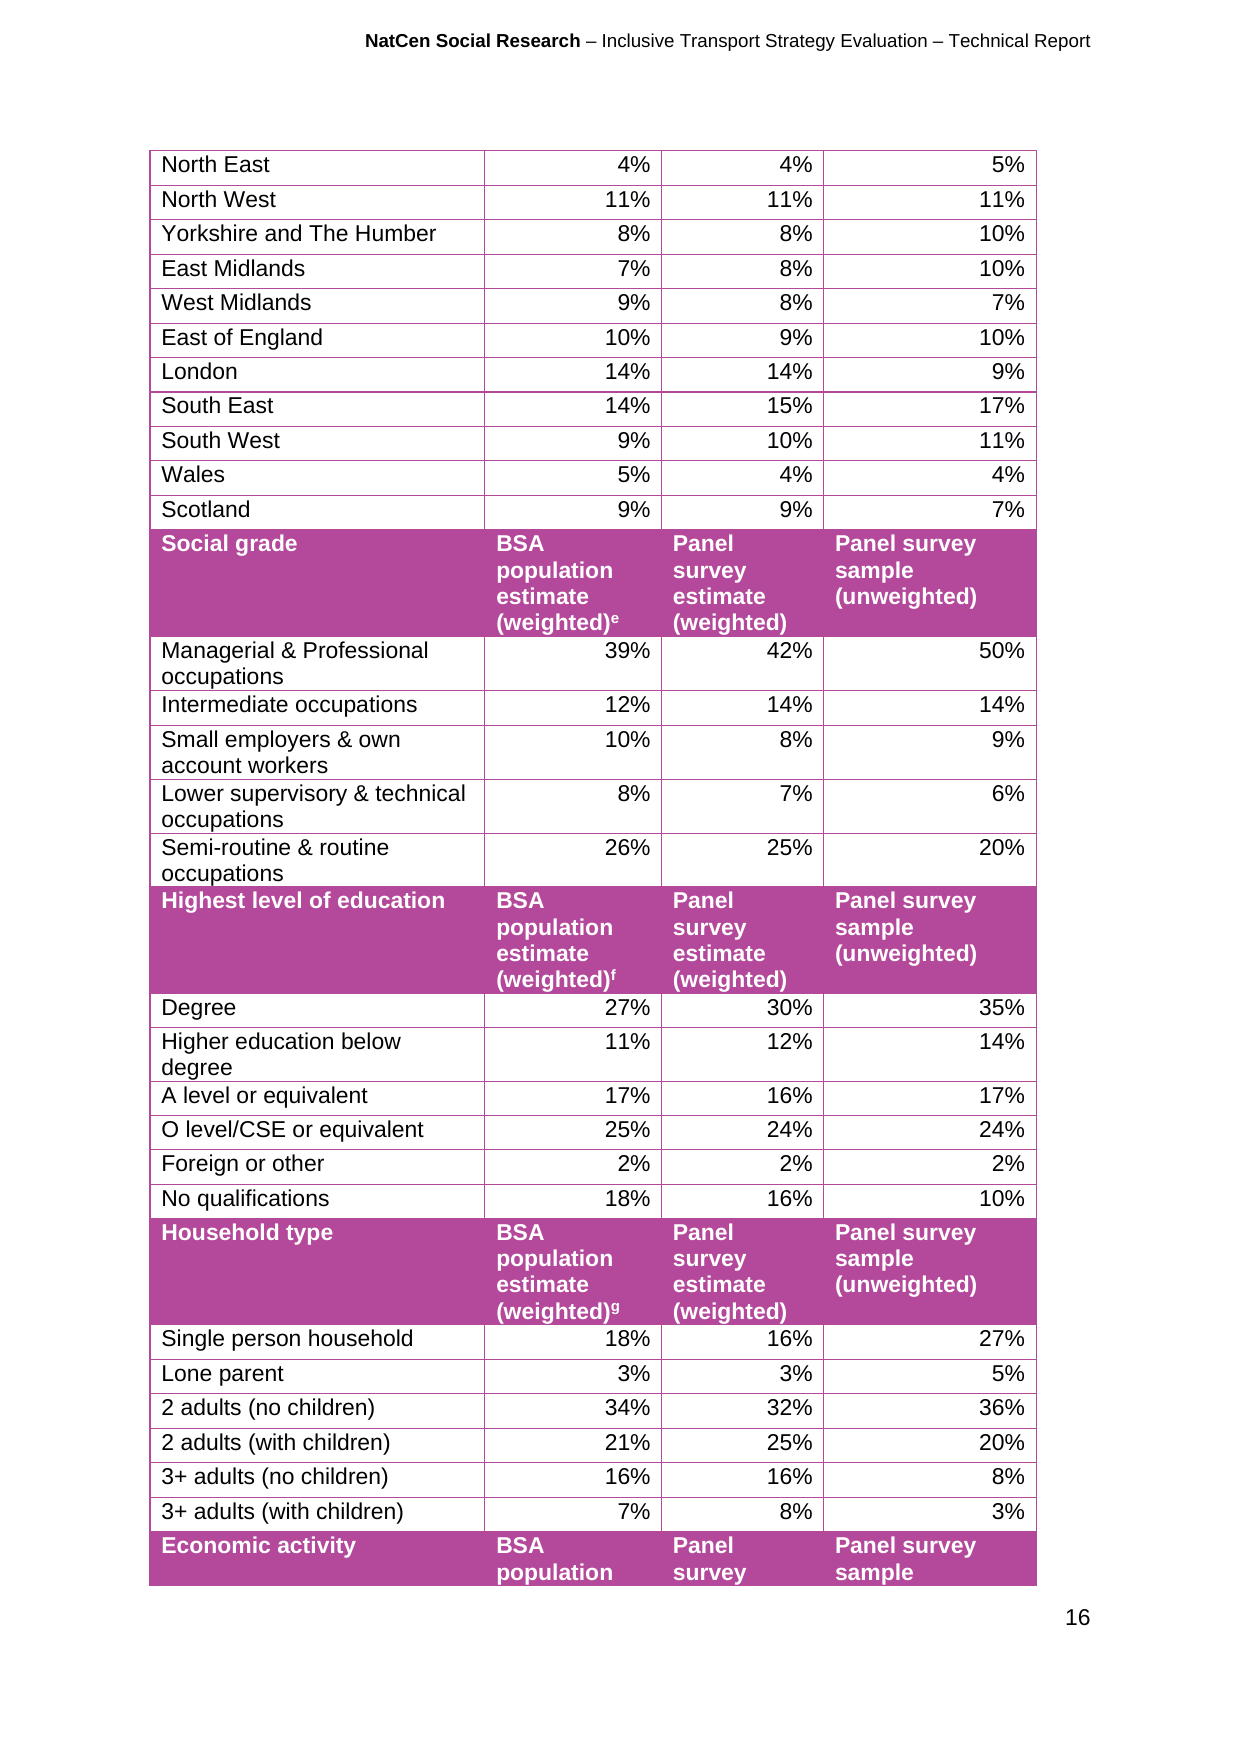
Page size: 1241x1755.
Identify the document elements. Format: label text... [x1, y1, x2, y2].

table_cell Foreign or other [151, 1150, 484, 1183]
table_cell 12% [662, 1028, 823, 1081]
table_cell 4% [662, 151, 823, 184]
table_cell 5% [824, 1360, 1036, 1393]
table_cell 10% [824, 220, 1036, 253]
table_cell 9% [485, 289, 661, 322]
table_cell 26% [485, 834, 661, 886]
table_cell Panel survey estimate (weighted) [662, 1219, 823, 1324]
table_cell 14% [662, 691, 823, 725]
table_cell 16% [662, 1325, 823, 1359]
table_cell 20% [824, 1429, 1036, 1462]
table_cell 5% [824, 151, 1036, 184]
table_cell 11% [824, 427, 1036, 460]
table_cell 11% [485, 1028, 661, 1081]
table_cell 25% [485, 1116, 661, 1149]
table_cell 12% [485, 691, 661, 725]
table_cell Panel survey estimate (weighted) [662, 887, 823, 993]
table_cell 7% [662, 780, 823, 832]
table_cell 3% [824, 1498, 1036, 1531]
table_cell 7% [824, 496, 1036, 529]
table_cell London [151, 358, 484, 391]
table_cell Panel survey sample (unweighted) [824, 530, 1036, 636]
table_cell Semi-routine & routine occupations [151, 834, 484, 886]
table_cell Social grade [151, 530, 484, 636]
table_cell 9% [824, 358, 1036, 391]
table_cell West Midlands [151, 289, 484, 322]
table_cell Economic activity [151, 1532, 484, 1585]
table_cell No qualifications [151, 1185, 484, 1218]
table_cell 14% [824, 691, 1036, 725]
table_cell Small employers & own account workers [151, 726, 484, 779]
table_cell 3+ adults (with children) [151, 1498, 484, 1531]
table_cell 9% [824, 726, 1036, 779]
table_cell 9% [485, 496, 661, 529]
table_cell 17% [824, 1082, 1036, 1115]
table_cell A level or equivalent [151, 1082, 484, 1115]
table_cell 9% [662, 496, 823, 529]
table_cell BSA population estimate (weighted) [485, 530, 661, 636]
table_cell Wales [151, 461, 484, 495]
table_cell 3% [485, 1360, 661, 1393]
table_cell 32% [662, 1394, 823, 1428]
table_cell 7% [824, 289, 1036, 322]
table_cell 21% [485, 1429, 661, 1462]
table_cell 2 adults (with children) [151, 1429, 484, 1462]
table_cell East Midlands [151, 255, 484, 288]
table_cell 16% [485, 1463, 661, 1497]
table_cell 8% [662, 220, 823, 253]
table_cell North West [151, 186, 484, 219]
table_cell North East [151, 151, 484, 184]
table_cell Degree [151, 994, 484, 1027]
table_cell 2% [824, 1150, 1036, 1183]
table_cell 24% [824, 1116, 1036, 1149]
table_cell 4% [662, 461, 823, 495]
table_cell Managerial & Professional occupations [151, 637, 484, 689]
table_cell East of England [151, 324, 484, 357]
table_cell 8% [824, 1463, 1036, 1497]
table_cell Panel survey estimate (weighted) [662, 530, 823, 636]
table_cell 8% [485, 220, 661, 253]
table_cell 14% [485, 393, 661, 426]
table_cell 8% [662, 289, 823, 322]
table_cell 8% [662, 726, 823, 779]
table_cell 10% [485, 726, 661, 779]
table_cell 14% [485, 358, 661, 391]
table_cell Scotland [151, 496, 484, 529]
table_cell 24% [662, 1116, 823, 1149]
table_cell 11% [662, 186, 823, 219]
table_cell 34% [485, 1394, 661, 1428]
table_cell 6% [824, 780, 1036, 832]
table_cell 5% [485, 461, 661, 495]
table_cell South West [151, 427, 484, 460]
table_cell 4% [485, 151, 661, 184]
table_cell Intermediate occupations [151, 691, 484, 725]
table_cell 8% [662, 1498, 823, 1531]
table_cell O level/CSE or equivalent [151, 1116, 484, 1149]
table_cell 25% [662, 1429, 823, 1462]
table_cell 16% [662, 1185, 823, 1218]
table_cell 2% [485, 1150, 661, 1183]
table_cell 16% [662, 1463, 823, 1497]
table_cell 10% [824, 255, 1036, 288]
table_cell 20% [824, 834, 1036, 886]
table_cell 8% [485, 780, 661, 832]
table_cell BSA population estimate (weighted) [485, 887, 661, 993]
table_cell Yorkshire and The Humber [151, 220, 484, 253]
table_cell 36% [824, 1394, 1036, 1428]
table_cell 17% [485, 1082, 661, 1115]
table_cell 27% [824, 1325, 1036, 1359]
table_cell 3% [662, 1360, 823, 1393]
table_cell Highest level of education [151, 887, 484, 993]
table_cell 30% [662, 994, 823, 1027]
table_cell 9% [485, 427, 661, 460]
table_cell Panel survey sample [824, 1532, 1036, 1585]
table_cell 2% [662, 1150, 823, 1183]
table_cell 11% [824, 186, 1036, 219]
table_cell BSA population [485, 1532, 661, 1585]
table_cell 10% [485, 324, 661, 357]
table_cell 11% [485, 186, 661, 219]
table_cell 14% [662, 358, 823, 391]
table_cell Panel survey sample (unweighted) [824, 1219, 1036, 1324]
table_cell 7% [485, 1498, 661, 1531]
table_cell 25% [662, 834, 823, 886]
table_cell 18% [485, 1325, 661, 1359]
table_cell 10% [662, 427, 823, 460]
table_cell Lower supervisory & technical occupations [151, 780, 484, 832]
table_cell Lone parent [151, 1360, 484, 1393]
table_cell 39% [485, 637, 661, 689]
table_cell South East [151, 393, 484, 426]
table_cell 10% [824, 1185, 1036, 1218]
table_cell 2 adults (no children) [151, 1394, 484, 1428]
table_cell 18% [485, 1185, 661, 1218]
table_cell 3+ adults (no children) [151, 1463, 484, 1497]
table_cell 10% [824, 324, 1036, 357]
table_cell Panel survey [662, 1532, 823, 1585]
table_cell 27% [485, 994, 661, 1027]
table_cell 9% [662, 324, 823, 357]
table_cell Panel survey sample (unweighted) [824, 887, 1036, 993]
table_cell 15% [662, 393, 823, 426]
table_cell 17% [824, 393, 1036, 426]
table_cell 14% [824, 1028, 1036, 1081]
table_cell 35% [824, 994, 1036, 1027]
table_cell 8% [662, 255, 823, 288]
table_cell BSA population estimate (weighted) [485, 1219, 661, 1324]
table_cell 50% [824, 637, 1036, 689]
table_cell 16% [662, 1082, 823, 1115]
table_cell 7% [485, 255, 661, 288]
table_cell Higher education below degree [151, 1028, 484, 1081]
table_cell 4% [824, 461, 1036, 495]
table_cell Household type [151, 1219, 484, 1324]
table_cell 42% [662, 637, 823, 689]
table_cell Single person household [151, 1325, 484, 1359]
